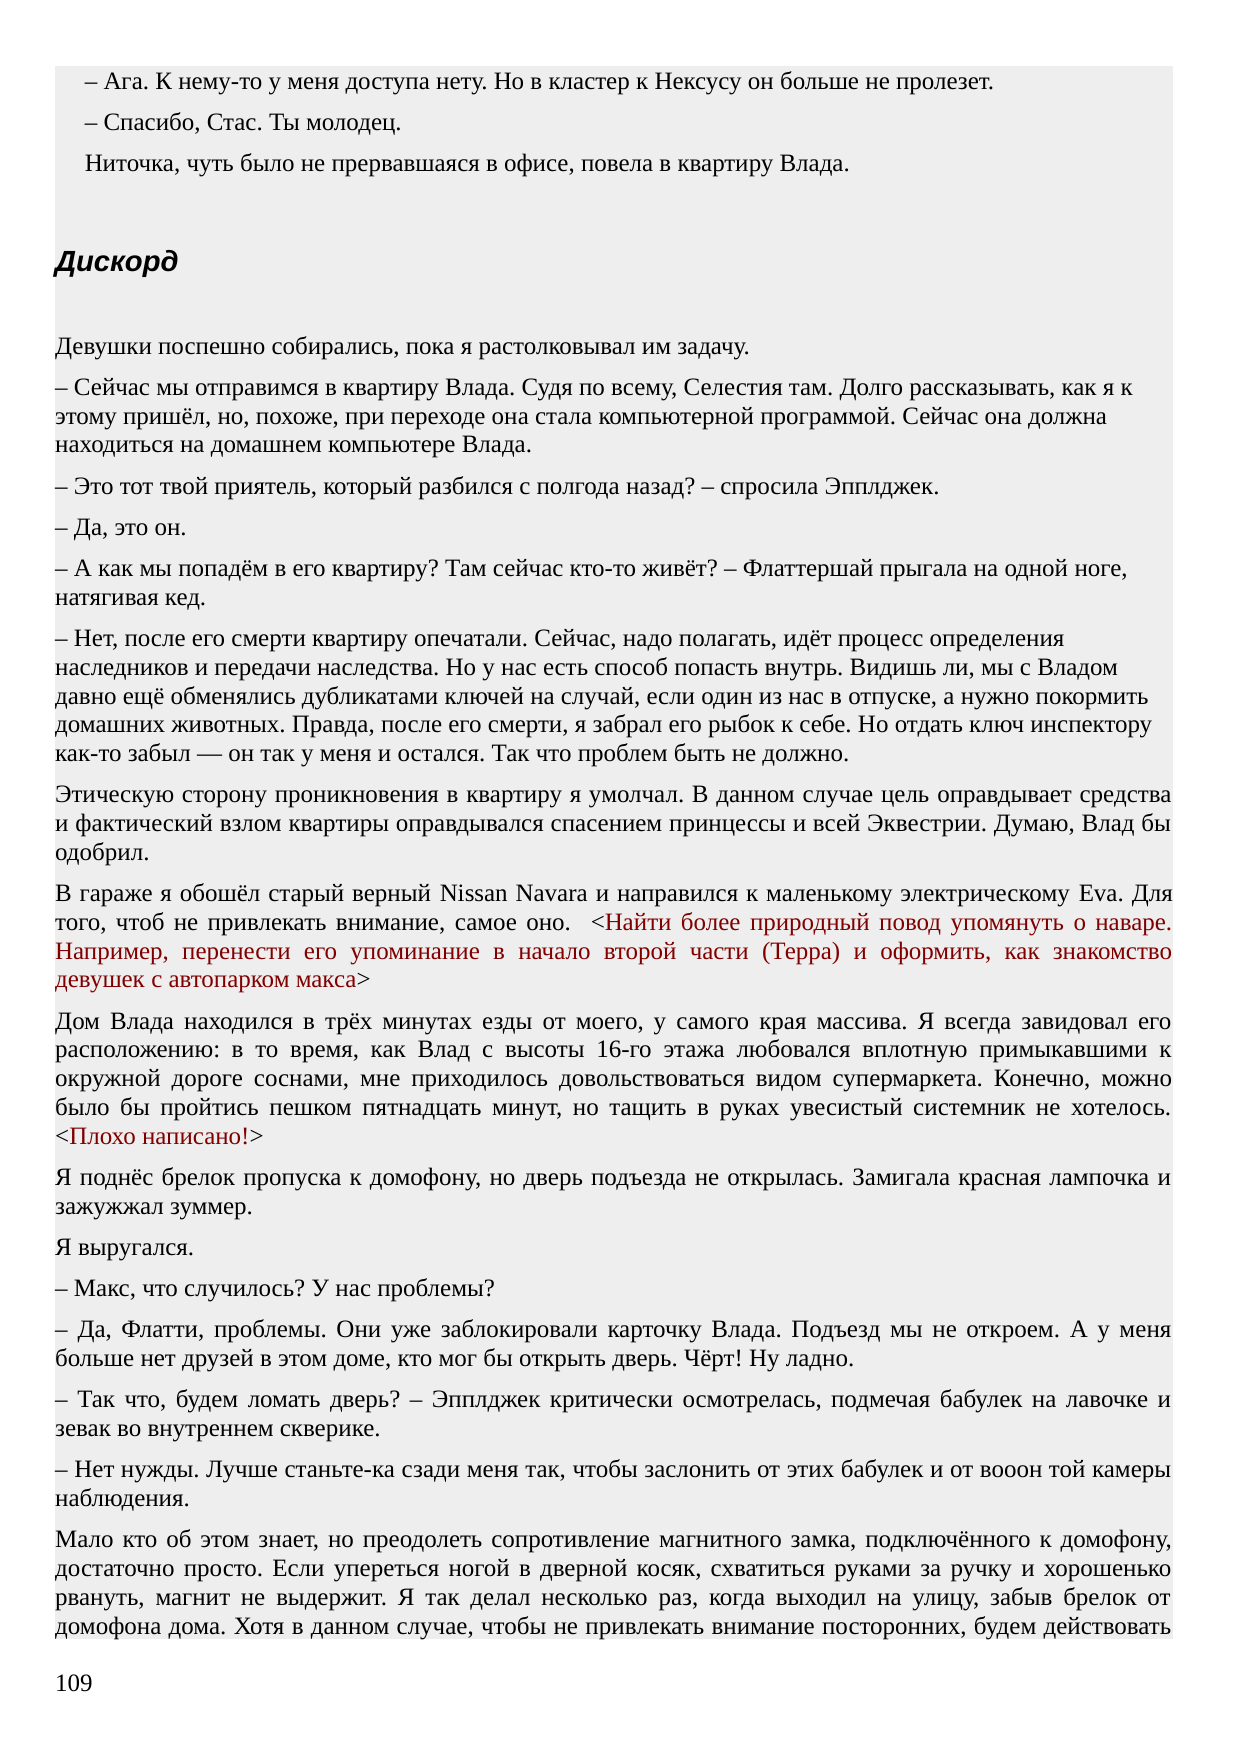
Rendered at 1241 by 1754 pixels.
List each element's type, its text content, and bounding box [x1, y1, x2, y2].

text – Спасибо, Стас. Ты молодец. [55, 107, 1173, 136]
text – Макс, что случилось? У нас проблемы? [55, 1273, 1173, 1302]
text Дом Влада находился в трёх минутах езды от моего, у самого края массива. Я всегда завидовал его расположению: в то время, как Влад с высоты 16-го этажа любовался вплотную примыкавшими к окружной дороге соснами, мне приходилось довольствоваться видом супермаркета. Конечно, можно было бы пройтись пешком пятнадцать минут, но тащить в руках увесистый системник не хотелось. <Плохо написано!> [55, 1006, 1173, 1149]
text – Так что, будем ломать дверь? – Эпплджек критически осмотрелась, подмечая бабулек на лавочке и зевак во внутреннем скверике. [55, 1384, 1173, 1442]
text – Нет, после его смерти квартиру опечатали. Сейчас, надо полагать, идёт процесс определения наследников и передачи наследства. Но у нас есть способ попасть внутрь. Видишь ли, мы с Владом давно ещё обменялись дубликатами ключей на случай, если один из нас в отпуске, а нужно покормить домашних животных. Правда, после его смерти, я забрал его рыбок к себе. Но отдать ключ инспектору как-то забыл — он так у меня и остался. Так что проблем быть не должно. [55, 623, 1173, 767]
text Девушки поспешно собирались, пока я растолковывал им задачу. [55, 331, 1173, 359]
text – Это тот твой приятель, который разбился с полгода назад? – спросила Эпплджек. [55, 471, 1173, 499]
text – Сейчас мы отправимся в квартиру Влада. Судя по всему, Селестия там. Долго рассказывать, как я к этому пришёл, но, похоже, при переходе она стала компьютерной программой. Сейчас она должна находиться на домашнем компьютере Влада. [55, 372, 1173, 458]
text Этическую сторону проникновения в квартиру я умолчал. В данном случае цель оправдывает средства и фактический взлом квартиры оправдывался спасением принцессы и всей Эквестрии. Думаю, Влад бы одобрил. [55, 779, 1173, 866]
subtitle Дискорд [55, 243, 1173, 277]
list Мало кто об этом знает, но преодолеть сопротивление магнитного замка, подключённого к домофону, достаточно просто. Если упереться ногой в дверной косяк, схватиться руками за ручку и хорошенько рвануть, магнит не выдержит. Я так делал несколько раз, когда выходил на улицу, забыв брелок от домофона дома. Хотя в данном случае, чтобы не привлекать внимание посторонних, будем действовать [55, 1524, 1173, 1639]
text Ниточка, чуть было не прервавшаяся в офисе, повела в квартиру Влада. [55, 148, 1173, 177]
text – А как мы попадём в его квартиру? Там сейчас кто-то живёт? – Флаттершай прыгала на одной ноге, натягивая кед. [55, 553, 1173, 611]
text – Да, это он. [55, 512, 1173, 541]
text Я поднёс брелок пропуска к домофону, но дверь подъезда не открылась. Замигала красная лампочка и зажужжал зуммер. [55, 1162, 1173, 1219]
text – Да, Флатти, проблемы. Они уже заблокировали карточку Влада. Подъезд мы не откроем. А у меня больше нет друзей в этом доме, кто мог бы открыть дверь. Чёрт! Ну ладно. [55, 1314, 1173, 1372]
text Я выругался. [55, 1232, 1173, 1261]
text – Ага. К нему-то у меня доступа нету. Но в кластер к Нексусу он больше не пролезет. [55, 66, 1173, 95]
text – Нет нужды. Лучше станьте-ка сзади меня так, чтобы заслонить от этих бабулек и от вооон той камеры наблюдения. [55, 1454, 1173, 1512]
text В гараже я обошёл старый верный Nissan Navara и направился к маленькому электрическому Eva. Для того, чтоб не привлекать внимание, самое оно. <Найти более природный повод упомянуть о наваре. Например, перенести его упоминание в начало второй части (Терра) и оформить, как знакомство девушек с автопарком макса> [55, 878, 1173, 993]
